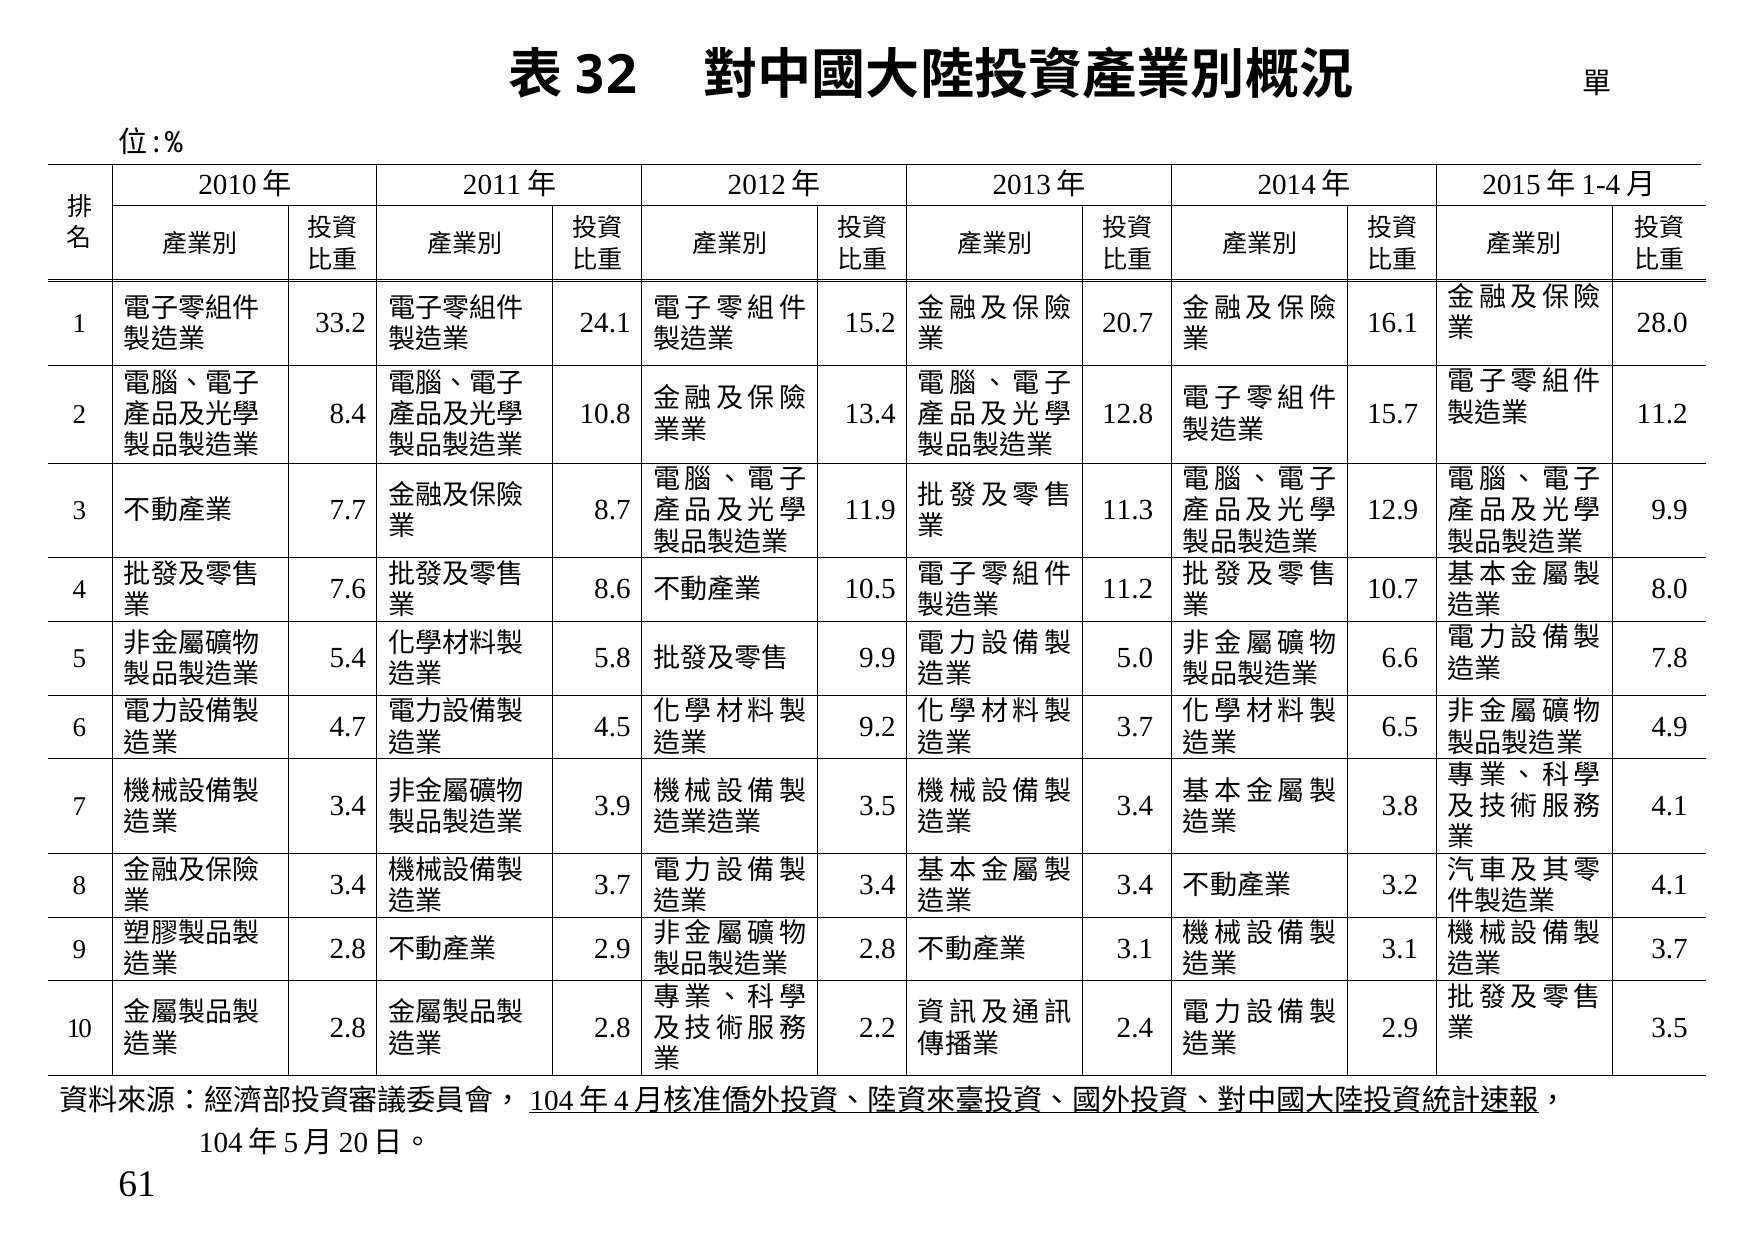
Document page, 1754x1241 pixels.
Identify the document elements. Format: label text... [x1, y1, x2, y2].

table_cell 11.3 [1083, 464, 1171, 557]
table_cell 6.5 [1348, 696, 1436, 758]
table_cell 電力設備製造業 [1172, 981, 1347, 1075]
table_cell 電腦、電子產品及光學製品製造業 [642, 464, 817, 557]
table_cell 28.0 [1613, 282, 1706, 365]
table_cell 4.1 [1613, 854, 1706, 917]
table_cell 33.2 [289, 282, 376, 365]
table_cell 金屬製品製造業 [113, 981, 288, 1075]
table_cell 3.4 [289, 854, 376, 917]
table_cell 15.7 [1348, 366, 1436, 462]
table_cell 9.9 [1613, 464, 1706, 557]
table_cell 機械設備製造業 [1172, 918, 1347, 980]
table_header 2015年1-4月 [1437, 165, 1701, 204]
table_cell 3.5 [818, 759, 906, 853]
table_cell 3 [48, 464, 112, 557]
table_cell 機械設備製造業造業 [642, 759, 817, 853]
table_cell 批發及零售業 [1172, 558, 1347, 621]
table_cell 7.8 [1613, 622, 1706, 695]
table_cell 3.9 [553, 759, 641, 853]
table_header 2014年 [1172, 165, 1436, 204]
table_cell 批發及零售 [642, 622, 817, 695]
table_cell 電力設備製造業 [642, 854, 817, 917]
table_header 2011年 [377, 165, 641, 204]
table_cell 塑膠製品製造業 [113, 918, 288, 980]
table_cell 化學材料製造業 [1172, 696, 1347, 758]
table_cell 金融及保險業 [1437, 282, 1612, 365]
table_cell 電子零組件製造業 [1437, 366, 1612, 462]
table_header 排名 [48, 165, 112, 278]
table_cell 6 [48, 696, 112, 758]
table_cell 電力設備製造業 [907, 622, 1082, 695]
table_cell 3.5 [1613, 981, 1706, 1075]
table_cell 3.8 [1348, 759, 1436, 853]
table_cell 不動產業 [113, 464, 288, 557]
table_cell 產業別 [113, 206, 288, 278]
table_cell 2.8 [553, 981, 641, 1075]
table_cell 9.2 [818, 696, 906, 758]
table_cell 2 [48, 366, 112, 462]
table_cell 基本金屬製造業 [1172, 759, 1347, 853]
table_cell 電腦、電子產品及光學製品製造業 [907, 366, 1082, 462]
table_cell 電子零組件製造業 [907, 558, 1082, 621]
table_cell 基本金屬製造業 [1437, 558, 1612, 621]
table_cell 5 [48, 622, 112, 695]
table_cell 資訊及通訊傳播業 [907, 981, 1082, 1075]
table_cell 金屬製品製造業 [377, 981, 552, 1075]
table_cell 機械設備製造業 [377, 854, 552, 917]
table_cell 不動產業 [377, 918, 552, 980]
table_cell 化學材料製造業 [642, 696, 817, 758]
table_cell 電力設備製造業 [113, 696, 288, 758]
table_cell 產業別 [907, 206, 1082, 278]
table_cell 不動產業 [1172, 854, 1347, 917]
table_cell 20.7 [1083, 282, 1171, 365]
table_cell 3.2 [1348, 854, 1436, 917]
table_cell 金融及保險業 [377, 464, 552, 557]
table_cell 產業別 [377, 206, 552, 278]
table_cell 金融及保險業 [1172, 282, 1347, 365]
table_cell 13.4 [818, 366, 906, 462]
table_cell 化學材料製造業 [907, 696, 1082, 758]
table_cell 7.6 [289, 558, 376, 621]
table_cell 6.6 [1348, 622, 1436, 695]
table_cell 2.8 [289, 981, 376, 1075]
table_cell 批發及零售業 [907, 464, 1082, 557]
table_cell 產業別 [1172, 206, 1347, 278]
table_cell 8 [48, 854, 112, 917]
table_cell 16.1 [1348, 282, 1436, 365]
table_cell 3.4 [1083, 854, 1171, 917]
table_cell 1 [48, 282, 112, 365]
table_cell 批發及零售業 [377, 558, 552, 621]
table_cell 汽車及其零件製造業 [1437, 854, 1612, 917]
table_cell 機械設備製造業 [907, 759, 1082, 853]
table_cell 5.4 [289, 622, 376, 695]
table_cell 金融及保險業 [113, 854, 288, 917]
table_cell 2.8 [289, 918, 376, 980]
table_header 2012年 [642, 165, 906, 204]
table_cell 產業別 [642, 206, 817, 278]
table_cell 電腦、電子產品及光學製品製造業 [1437, 464, 1612, 557]
table_cell 24.1 [553, 282, 641, 365]
table_cell 10.7 [1348, 558, 1436, 621]
table_cell 非金屬礦物製品製造業 [1437, 696, 1612, 758]
table_cell 專業、科學及技術服務業 [642, 981, 817, 1075]
table_cell 10.8 [553, 366, 641, 462]
table_cell 12.8 [1083, 366, 1171, 462]
text 104年5月20日。 [184, 1118, 1698, 1161]
table_cell 機械設備製造業 [1437, 918, 1612, 980]
table_cell 5.0 [1083, 622, 1171, 695]
table_cell 批發及零售業 [1437, 981, 1612, 1075]
table_cell 4.9 [1613, 696, 1706, 758]
table_cell 3.1 [1083, 918, 1171, 980]
table_cell 4 [48, 558, 112, 621]
table_cell 化學材料製造業 [377, 622, 552, 695]
table_cell 批發及零售業 [113, 558, 288, 621]
table_cell 投資比重 [1348, 206, 1436, 278]
table_cell 電腦、電子產品及光學製品製造業 [113, 366, 288, 462]
table_cell 電子零組件製造業 [377, 282, 552, 365]
table_cell 非金屬礦物製品製造業 [377, 759, 552, 853]
table_cell 10 [48, 981, 112, 1075]
table_cell 4.7 [289, 696, 376, 758]
table_cell 不動產業 [642, 558, 817, 621]
table_cell 10.5 [818, 558, 906, 621]
table_cell 8.7 [553, 464, 641, 557]
table_cell 電子零組件製造業 [1172, 366, 1347, 462]
text 表32 對中國大陸投資產業別概況 單位:% [118, 47, 1636, 164]
table_cell 2.9 [1348, 981, 1436, 1075]
table_cell 非金屬礦物製品製造業 [1172, 622, 1347, 695]
table_cell 9 [48, 918, 112, 980]
table_cell 電腦、電子產品及光學製品製造業 [1172, 464, 1347, 557]
table_cell 非金屬礦物製品製造業 [113, 622, 288, 695]
table_cell 11.9 [818, 464, 906, 557]
table_cell 3.4 [289, 759, 376, 853]
table_cell 3.7 [1613, 918, 1706, 980]
table_cell 機械設備製造業 [113, 759, 288, 853]
table_cell 不動產業 [907, 918, 1082, 980]
table_cell 金融及保險業 [907, 282, 1082, 365]
table_cell 11.2 [1083, 558, 1171, 621]
table_cell 8.4 [289, 366, 376, 462]
table_cell 9.9 [818, 622, 906, 695]
table_cell 4.1 [1613, 759, 1706, 853]
table_cell 4.5 [553, 696, 641, 758]
table_cell 3.4 [818, 854, 906, 917]
table_cell 金融及保險業業 [642, 366, 817, 462]
table_cell 11.2 [1613, 366, 1706, 462]
table_cell 基本金屬製造業 [907, 854, 1082, 917]
table_cell 投資比重 [289, 206, 376, 278]
table_cell 8.6 [553, 558, 641, 621]
table_cell 電子零組件製造業 [113, 282, 288, 365]
table_cell 電力設備製造業 [1437, 622, 1612, 695]
table_cell 產業別 [1437, 206, 1612, 278]
table_header 2010年 [113, 165, 376, 204]
table_cell 2.8 [818, 918, 906, 980]
table_cell 投資比重 [553, 206, 641, 278]
table_cell 2.2 [818, 981, 906, 1075]
table_cell 3.4 [1083, 759, 1171, 853]
table_cell 電力設備製造業 [377, 696, 552, 758]
text 資料來源：經濟部投資審議委員會， 104年4月核准僑外投資、陸資來臺投資、國外投資、對中國大陸投資統計速報， [59, 1076, 1698, 1118]
table_cell 12.9 [1348, 464, 1436, 557]
table_cell 2.4 [1083, 981, 1171, 1075]
table_cell 5.8 [553, 622, 641, 695]
table_cell 3.7 [553, 854, 641, 917]
table_header 2013年 [907, 165, 1171, 204]
table_cell 電腦、電子產品及光學製品製造業 [377, 366, 552, 462]
table_cell 3.7 [1083, 696, 1171, 758]
table_cell 2.9 [553, 918, 641, 980]
table_header [1701, 164, 1706, 204]
table_cell 投資比重 [1083, 206, 1171, 278]
table_cell 7 [48, 759, 112, 853]
table_cell 非金屬礦物製品製造業 [642, 918, 817, 980]
table_cell 7.7 [289, 464, 376, 557]
table_cell 投資比重 [818, 206, 906, 278]
table_cell 電子零組件製造業 [642, 282, 817, 365]
table_cell 3.1 [1348, 918, 1436, 980]
table_cell 投資比重 [1613, 206, 1706, 278]
table_cell 專業、科學及技術服務業 [1437, 759, 1612, 853]
table_cell 15.2 [818, 282, 906, 365]
table_cell 8.0 [1613, 558, 1706, 621]
